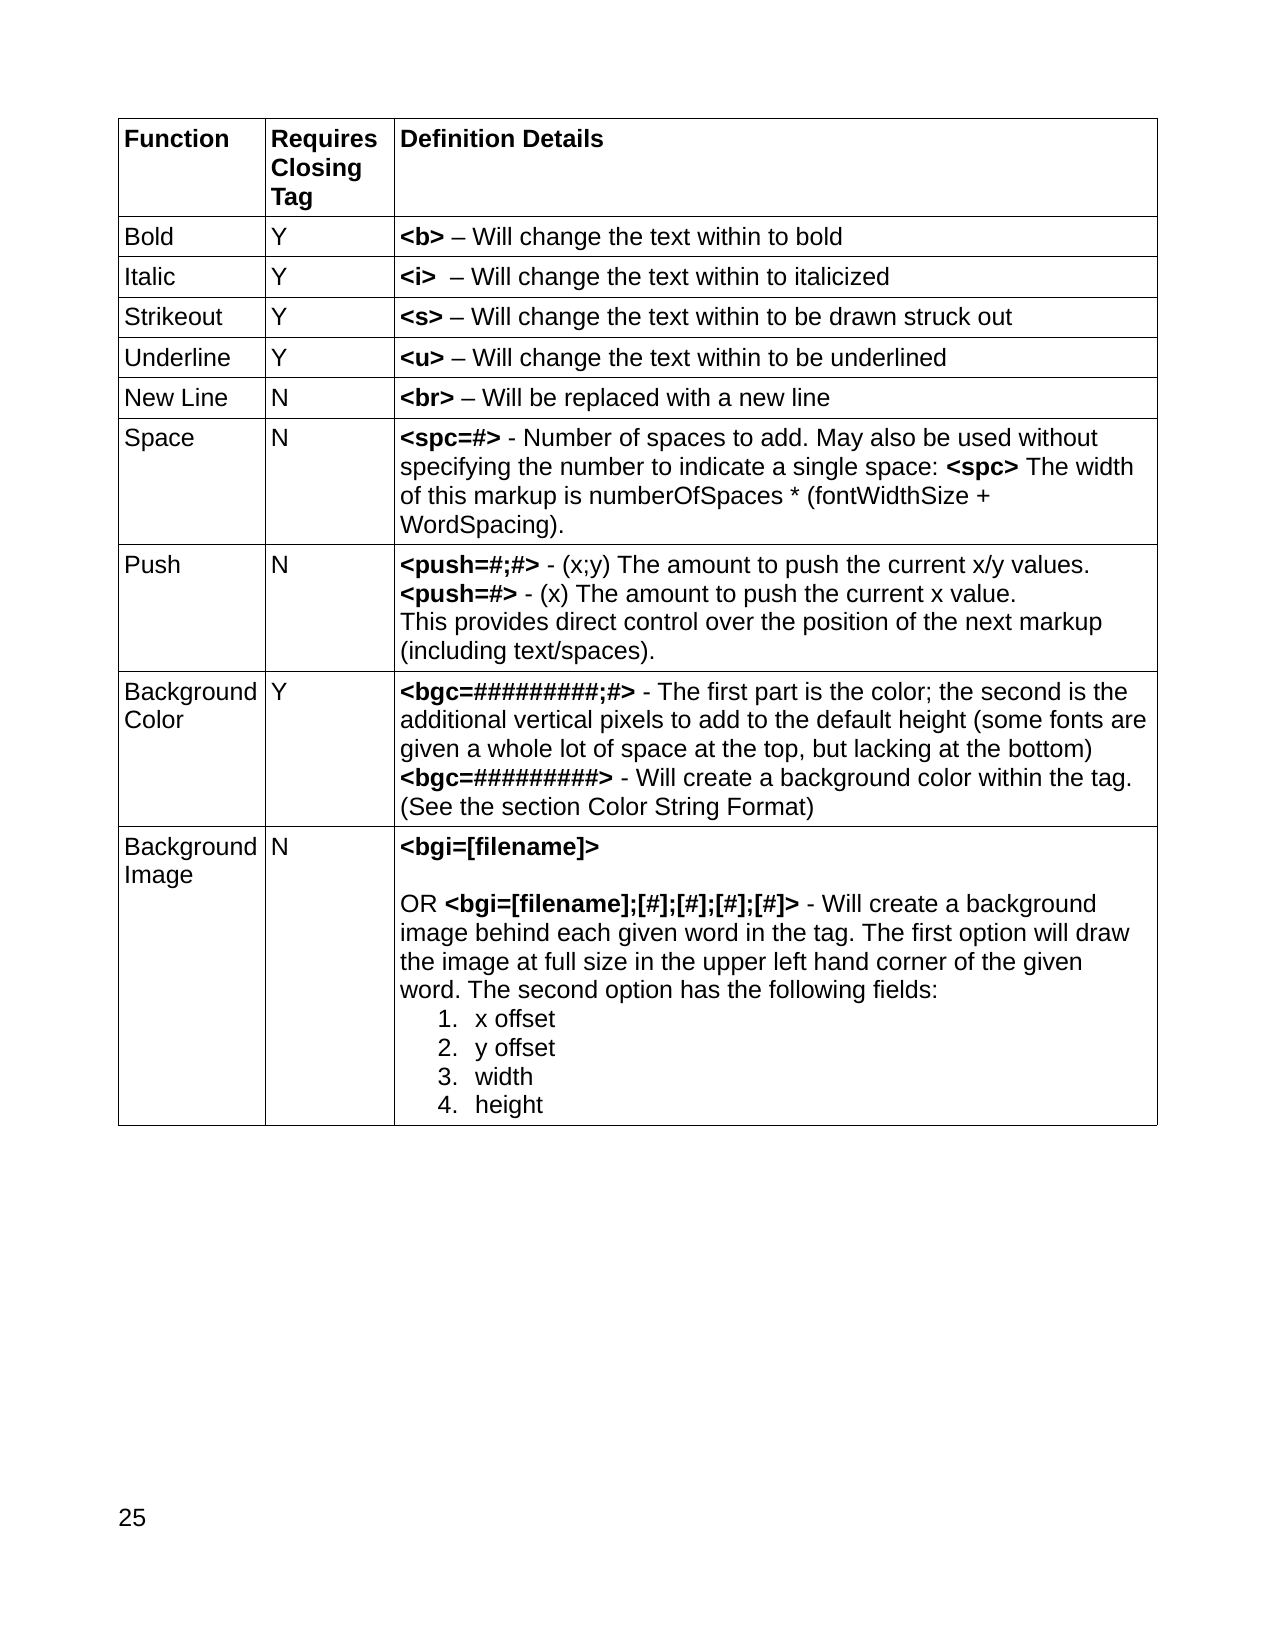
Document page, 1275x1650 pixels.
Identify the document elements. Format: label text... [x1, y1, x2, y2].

table_cell <br> – Will be replaced with a new line [395, 378, 1157, 417]
table_cell N [266, 827, 394, 1125]
table_cell <i> – Will change the text within to italicized [395, 257, 1157, 297]
table_cell Italic [119, 257, 265, 297]
table_cell <bgc=#########;#> - The first part is the color; the second is the additional vertical pixels to add to the default height (some fonts are given a whole lot of space at the top, but lacking at the bottom) <bgc=#########> - Will create a background color within the tag. (See the section Color String Format) [395, 672, 1157, 826]
table_cell Y [266, 298, 394, 337]
table_cell Bold [119, 217, 265, 256]
table_cell Underline [119, 338, 265, 377]
table_cell Y [266, 257, 394, 297]
table_cell Y [266, 338, 394, 377]
table_cell N [266, 419, 394, 544]
table_cell <u> – Will change the text within to be underlined [395, 338, 1157, 377]
table_cell Push [119, 545, 265, 671]
table_cell Background Color [119, 672, 265, 826]
table_cell New Line [119, 378, 265, 417]
table_cell <bgi=[filename]> OR <bgi=[filename];[#];[#];[#];[#]> - Will create a background image behind each given word in the tag. The first option will draw the image at full size in the upper left hand corner of the given word. The second option has the following fields: x offset y offset width height [395, 827, 1157, 1125]
table_cell Background Image [119, 827, 265, 1125]
table_header Requires Closing Tag [266, 119, 394, 216]
table_cell Space [119, 419, 265, 544]
table_cell <spc=#> - Number of spaces to add. May also be used without specifying the number to indicate a single space: <spc> The width of this markup is numberOfSpaces * (fontWidthSize + WordSpacing). [395, 419, 1157, 544]
table_header Function [119, 119, 265, 216]
table_cell N [266, 545, 394, 671]
table_cell N [266, 378, 394, 417]
table_cell <s> – Will change the text within to be drawn struck out [395, 298, 1157, 337]
table_cell Y [266, 672, 394, 826]
table_cell <b> – Will change the text within to bold [395, 217, 1157, 256]
table_cell Y [266, 217, 394, 256]
table_cell <push=#;#> - (x;y) The amount to push the current x/y values. <push=#> - (x) The amount to push the current x value. This provides direct control over the position of the next markup (including text/spaces). [395, 545, 1157, 671]
table_header Definition Details [395, 119, 1157, 216]
table_cell Strikeout [119, 298, 265, 337]
